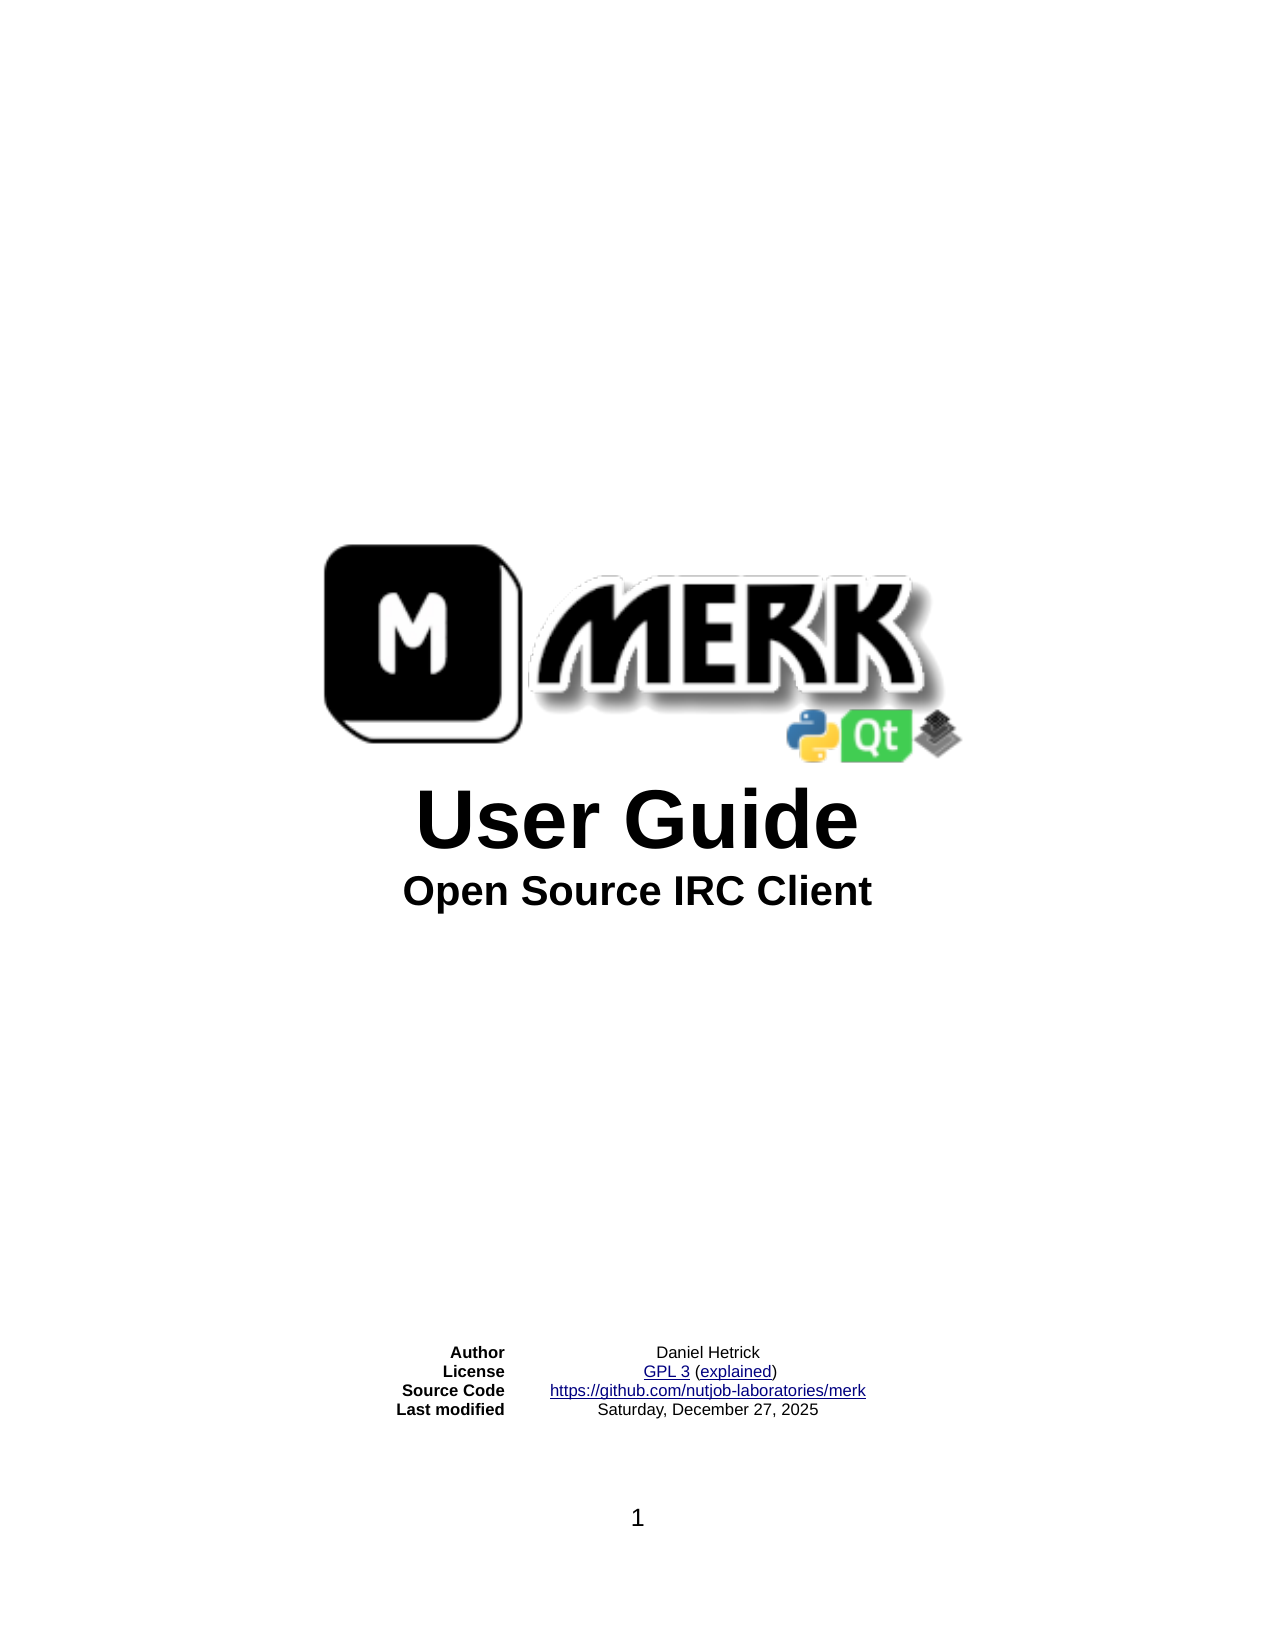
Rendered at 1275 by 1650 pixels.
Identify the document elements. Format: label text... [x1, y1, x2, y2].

table_cell https://github.com/nutjob-laboratories/merk [519, 1381, 897, 1400]
table_cell License [378, 1362, 518, 1381]
table_cell Last modified [378, 1400, 518, 1419]
table_cell Saturday, December 27, 2025 [519, 1400, 897, 1419]
table_cell GPL 3 (explained) [519, 1362, 897, 1381]
text Open Source IRC Client [118, 866, 1157, 914]
picture [304, 520, 971, 771]
table_cell Source Code [378, 1381, 518, 1400]
table_header Daniel Hetrick [519, 1343, 897, 1362]
text User Guide [118, 771, 1157, 866]
table_header Author [378, 1343, 518, 1362]
